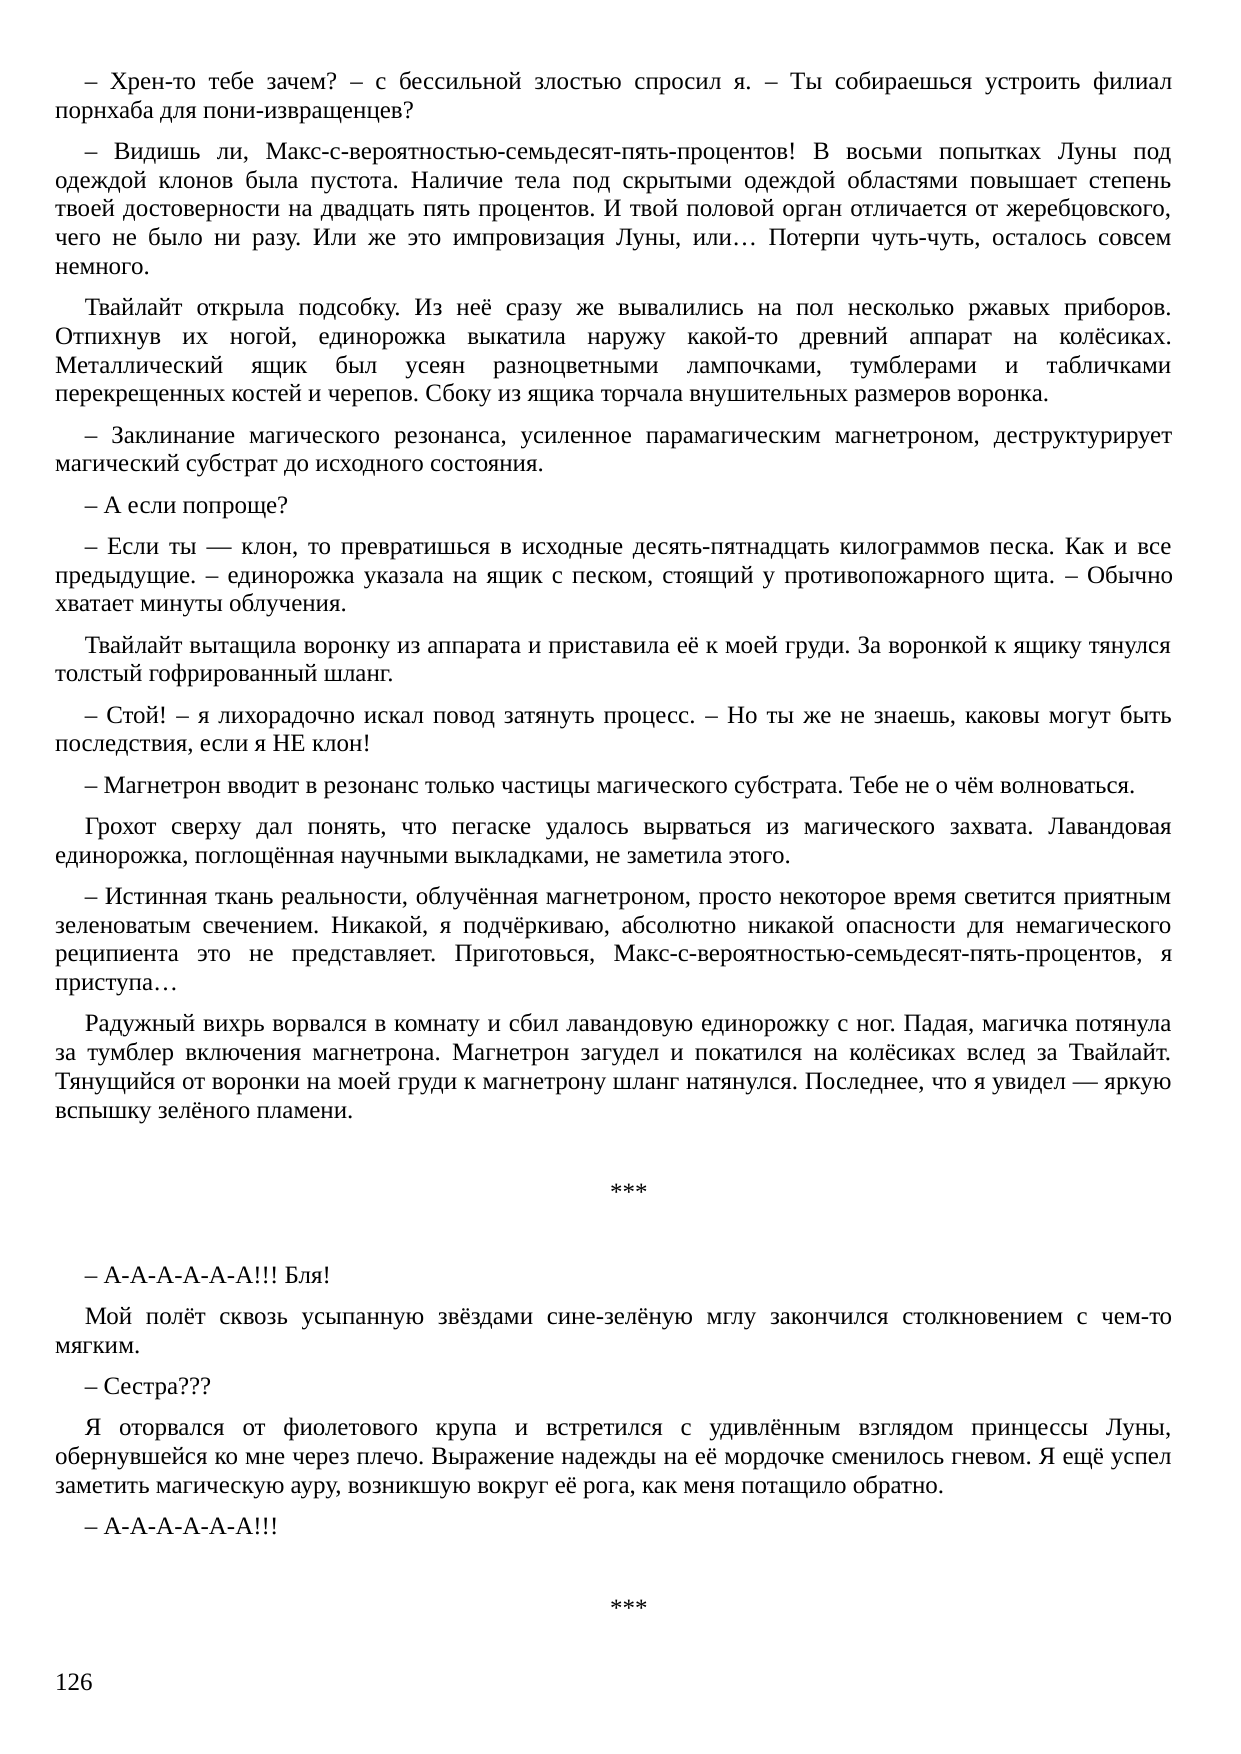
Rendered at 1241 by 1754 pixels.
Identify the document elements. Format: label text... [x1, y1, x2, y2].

text – Хрен-то тебе зачем? – с бессильной злостью спросил я. – Ты собираешься устроить филиал порнхаба для пони-извращенцев? [55, 66, 1173, 123]
text – Если ты — клон, то превратишься в исходные десять-пятнадцать килограммов песка. Как и все предыдущие. – единорожка указала на ящик с песком, стоящий у противопожарного щита. – Обычно хватает минуты облучения. [55, 531, 1173, 617]
text – Заклинание магического резонанса, усиленное парамагическим магнетроном, деструктурирует магический субстрат до исходного состояния. [55, 420, 1173, 477]
text Радужный вихрь ворвался в комнату и сбил лавандовую единорожку с ног. Падая, магичка потянула за тумблер включения магнетрона. Магнетрон загудел и покатился на колёсиках вслед за Твайлайт. Тянущийся от воронки на моей груди к магнетрону шланг натянулся. Последнее, что я увидел — яркую вспышку зелёного пламени. [55, 1008, 1173, 1123]
text – Стой! – я лихорадочно искал повод затянуть процесс. – Но ты же не знаешь, каковы могут быть последствия, если я НЕ клон! [55, 700, 1173, 757]
text *** [55, 1177, 1173, 1206]
text Я оторвался от фиолетового крупа и встретился с удивлённым взглядом принцессы Луны, обернувшейся ко мне через плечо. Выражение надежды на её мордочке сменилось гневом. Я ещё успел заметить магическую ауру, возникшую вокруг её рога, как меня потащило обратно. [55, 1412, 1173, 1498]
text *** [55, 1593, 1173, 1622]
text – А-А-А-А-А-А!!! Бля! [55, 1260, 1173, 1288]
text – Магнетрон вводит в резонанс только частицы магического субстрата. Тебе не о чём волноваться. [55, 770, 1173, 798]
text – Сестра??? [55, 1371, 1173, 1400]
text – Истинная ткань реальности, облучённая магнетроном, просто некоторое время светится приятным зеленоватым свечением. Никакой, я подчёркиваю, абсолютно никакой опасности для немагического реципиента это не представляет. Приготовься, Макс-с-вероятностью-семьдесят-пять-процентов, я приступа… [55, 881, 1173, 996]
text – Видишь ли, Макс-с-вероятностью-семьдесят-пять-процентов! В восьми попытках Луны под одеждой клонов была пустота. Наличие тела под скрытыми одеждой областями повышает степень твоей достоверности на двадцать пять процентов. И твой половой орган отличается от жеребцовского, чего не было ни разу. Или же это импровизация Луны, или… Потерпи чуть-чуть, осталось совсем немного. [55, 136, 1173, 280]
text Мой полёт сквозь усыпанную звёздами сине-зелёную мглу закончился столкновением с чем-то мягким. [55, 1301, 1173, 1358]
text Твайлайт открыла подсобку. Из неё сразу же вывалились на пол несколько ржавых приборов. Отпихнув их ногой, единорожка выкатила наружу какой-то древний аппарат на колёсиках. Металлический ящик был усеян разноцветными лампочками, тумблерами и табличками перекрещенных костей и черепов. Сбоку из ящика торчала внушительных размеров воронка. [55, 292, 1173, 407]
text – А-А-А-А-А-А!!! [55, 1511, 1173, 1540]
text – А если попроще? [55, 490, 1173, 518]
text Грохот сверху дал понять, что пегаске удалось вырваться из магического захвата. Лавандовая единорожка, поглощённая научными выкладками, не заметила этого. [55, 811, 1173, 868]
text Твайлайт вытащила воронку из аппарата и приставила её к моей груди. За воронкой к ящику тянулся толстый гофрированный шланг. [55, 630, 1173, 687]
